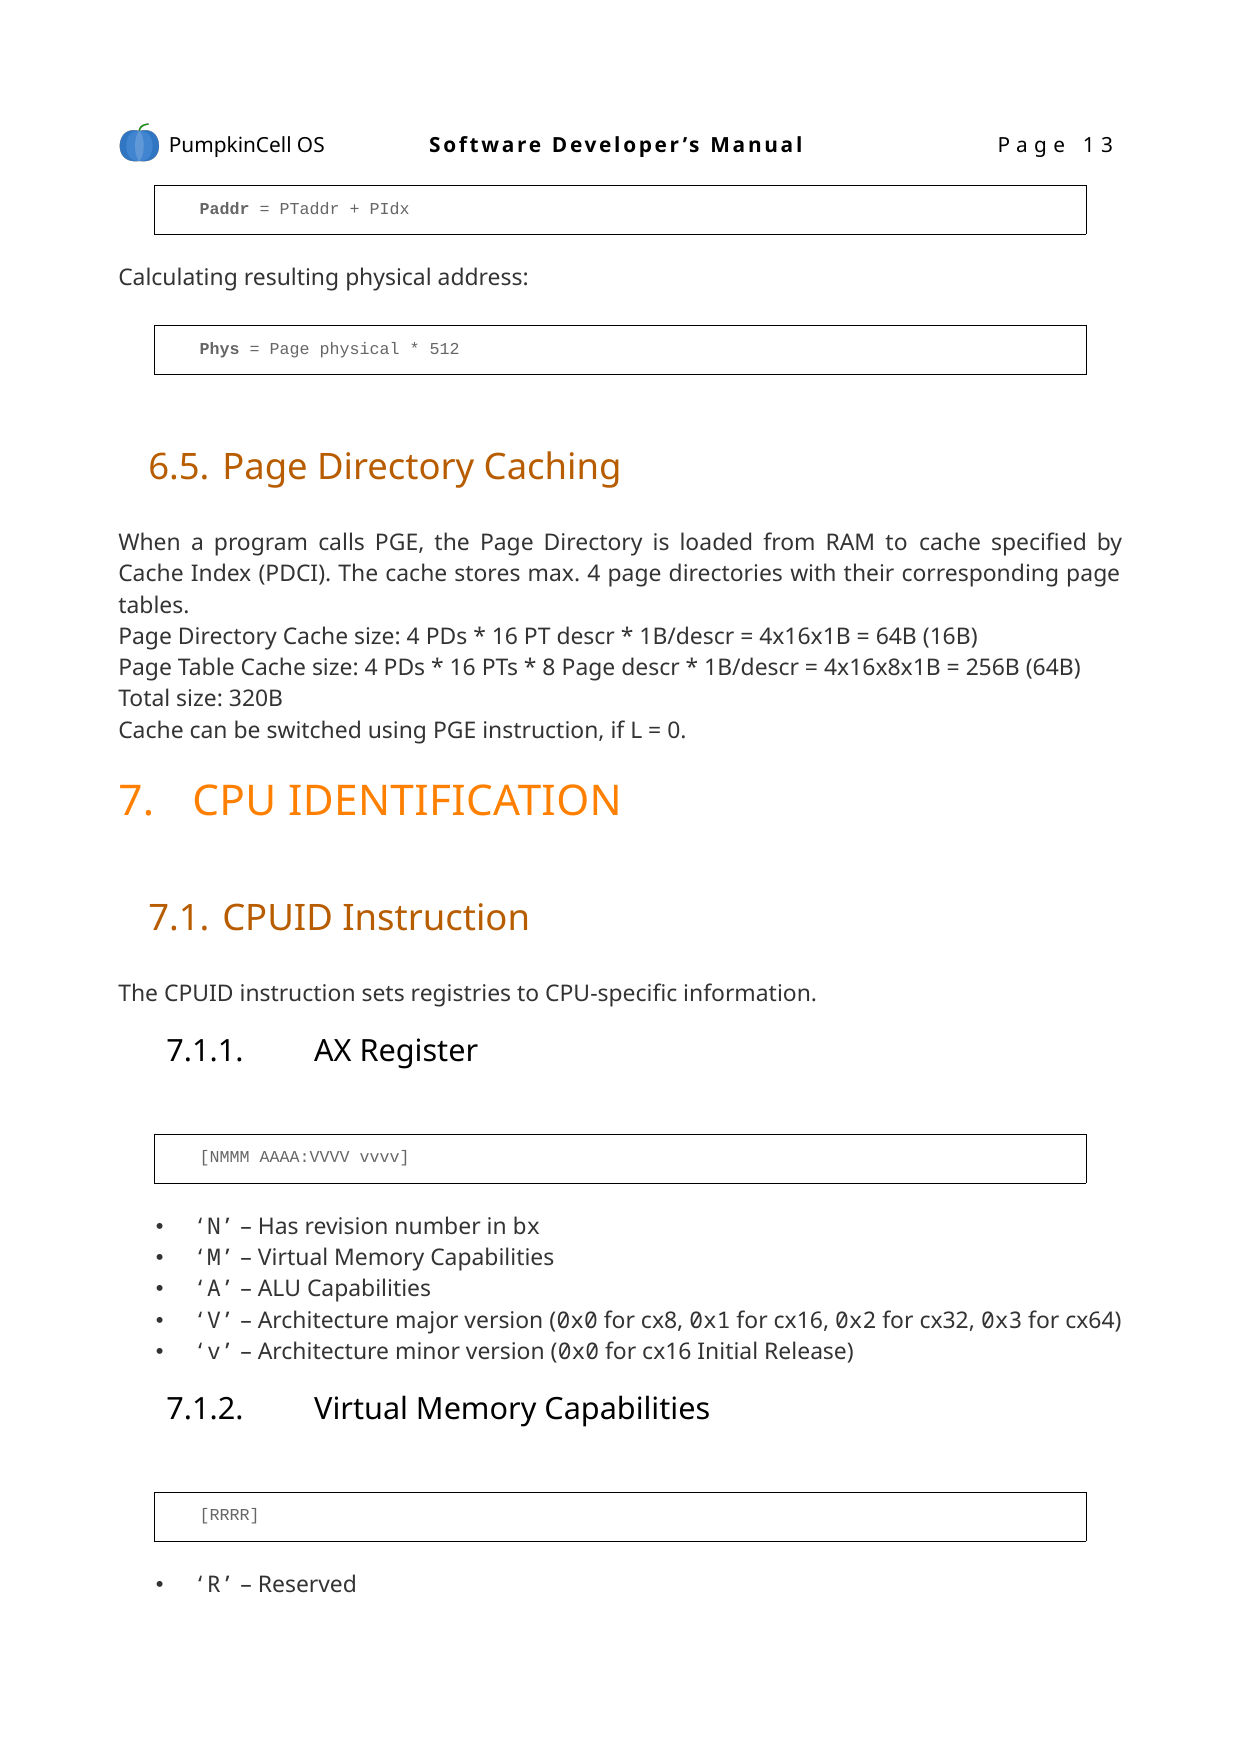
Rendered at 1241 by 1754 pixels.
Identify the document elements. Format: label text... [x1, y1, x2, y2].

list ‘M’ – Virtual Memory Capabilities [156, 1241, 1122, 1272]
text Total size: 320B [118, 682, 1122, 714]
subtitle CPU Identification [118, 770, 1122, 828]
text [RRRR] [155, 1493, 1086, 1541]
text The CPUID instruction sets registries to CPU-specific information. [118, 977, 1122, 1008]
text Page Directory Cache size: 4 PDs * 16 PT descr * 1B/descr = 4x16x1B = 64B (16B) [118, 620, 1122, 651]
text Calculating resulting physical address: [118, 261, 1122, 292]
subtitle AX Register [166, 1029, 1122, 1071]
list ‘v’ – Architecture minor version (0x0 for cx16 Initial Release) [156, 1335, 1122, 1366]
text Cache can be switched using PGE instruction, if L = 0. [118, 714, 1122, 745]
list ‘R’ – Reserved [156, 1568, 1122, 1599]
text When a program calls PGE, the Page Directory is loaded from RAM to cache specified by Cache Index (PDCI). The cache stores max. 4 page directories with their corresponding page tables. [118, 526, 1122, 620]
text Page Table Cache size: 4 PDs * 16 PTs * 8 Page descr * 1B/descr = 4x16x8x1B = 256B (64B) [118, 651, 1122, 682]
text Paddr = PTaddr + PIdx [155, 186, 1086, 234]
list ‘N’ – Has revision number in bx [156, 1210, 1122, 1241]
picture [115, 118, 164, 167]
list ‘V’ – Architecture major version (0x0 for cx8, 0x1 for cx16, 0x2 for cx32, 0x3 for cx64) [156, 1303, 1122, 1335]
text [NMMM AAAA:VVVV vvvv] [155, 1135, 1086, 1183]
text Phys = Page physical * 512 [155, 326, 1086, 374]
subtitle Page Directory Caching [148, 440, 1122, 490]
list ‘A’ – ALU Capabilities [156, 1272, 1122, 1303]
subtitle CPUID Instruction [148, 891, 1122, 941]
subtitle Virtual Memory Capabilities [166, 1387, 1122, 1429]
